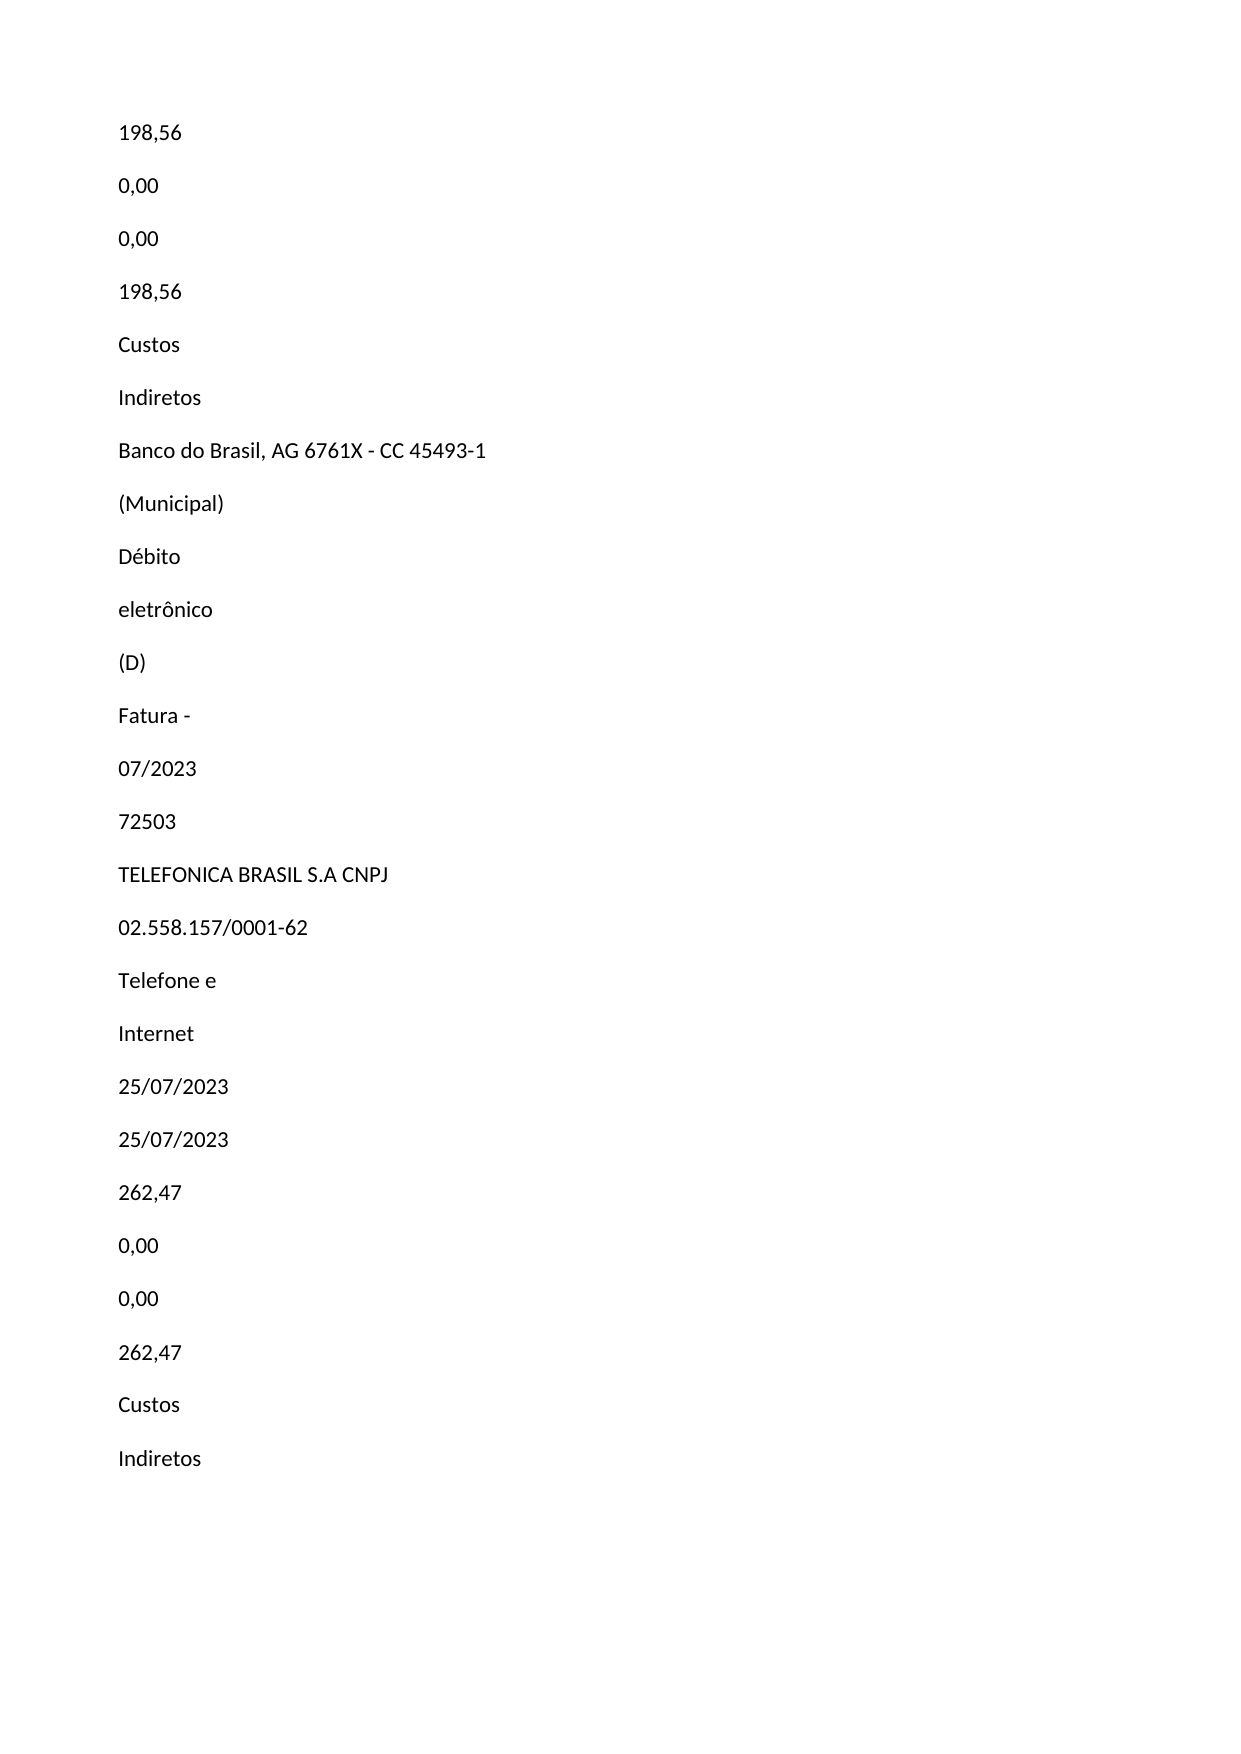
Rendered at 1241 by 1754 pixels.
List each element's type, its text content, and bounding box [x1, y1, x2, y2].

text 72503 [118, 807, 1122, 835]
text Telefone e [118, 966, 1122, 994]
text 262,47 [118, 1338, 1122, 1366]
text TELEFONICA BRASIL S.A CNPJ [118, 860, 1122, 888]
text 0,00 [118, 171, 1122, 199]
text 02.558.157/0001-62 [118, 913, 1122, 941]
text 198,56 [118, 277, 1122, 305]
text Fatura - [118, 701, 1122, 729]
text 0,00 [118, 1284, 1122, 1313]
text 0,00 [118, 1232, 1122, 1259]
text 25/07/2023 [118, 1072, 1122, 1101]
text 25/07/2023 [118, 1126, 1122, 1153]
text Internet [118, 1019, 1122, 1047]
text Banco do Brasil, AG 6761X - CC 45493-1 [118, 436, 1122, 464]
text eletrônico [118, 595, 1122, 623]
text Custos [118, 330, 1122, 358]
text 0,00 [118, 224, 1122, 252]
text 198,56 [118, 118, 1122, 146]
text Indiretos [118, 1444, 1122, 1472]
text 07/2023 [118, 754, 1122, 782]
text Custos [118, 1391, 1122, 1419]
text Indiretos [118, 383, 1122, 411]
text Débito [118, 542, 1122, 570]
text (Municipal) [118, 489, 1122, 517]
text 262,47 [118, 1178, 1122, 1207]
text (D) [118, 648, 1122, 676]
